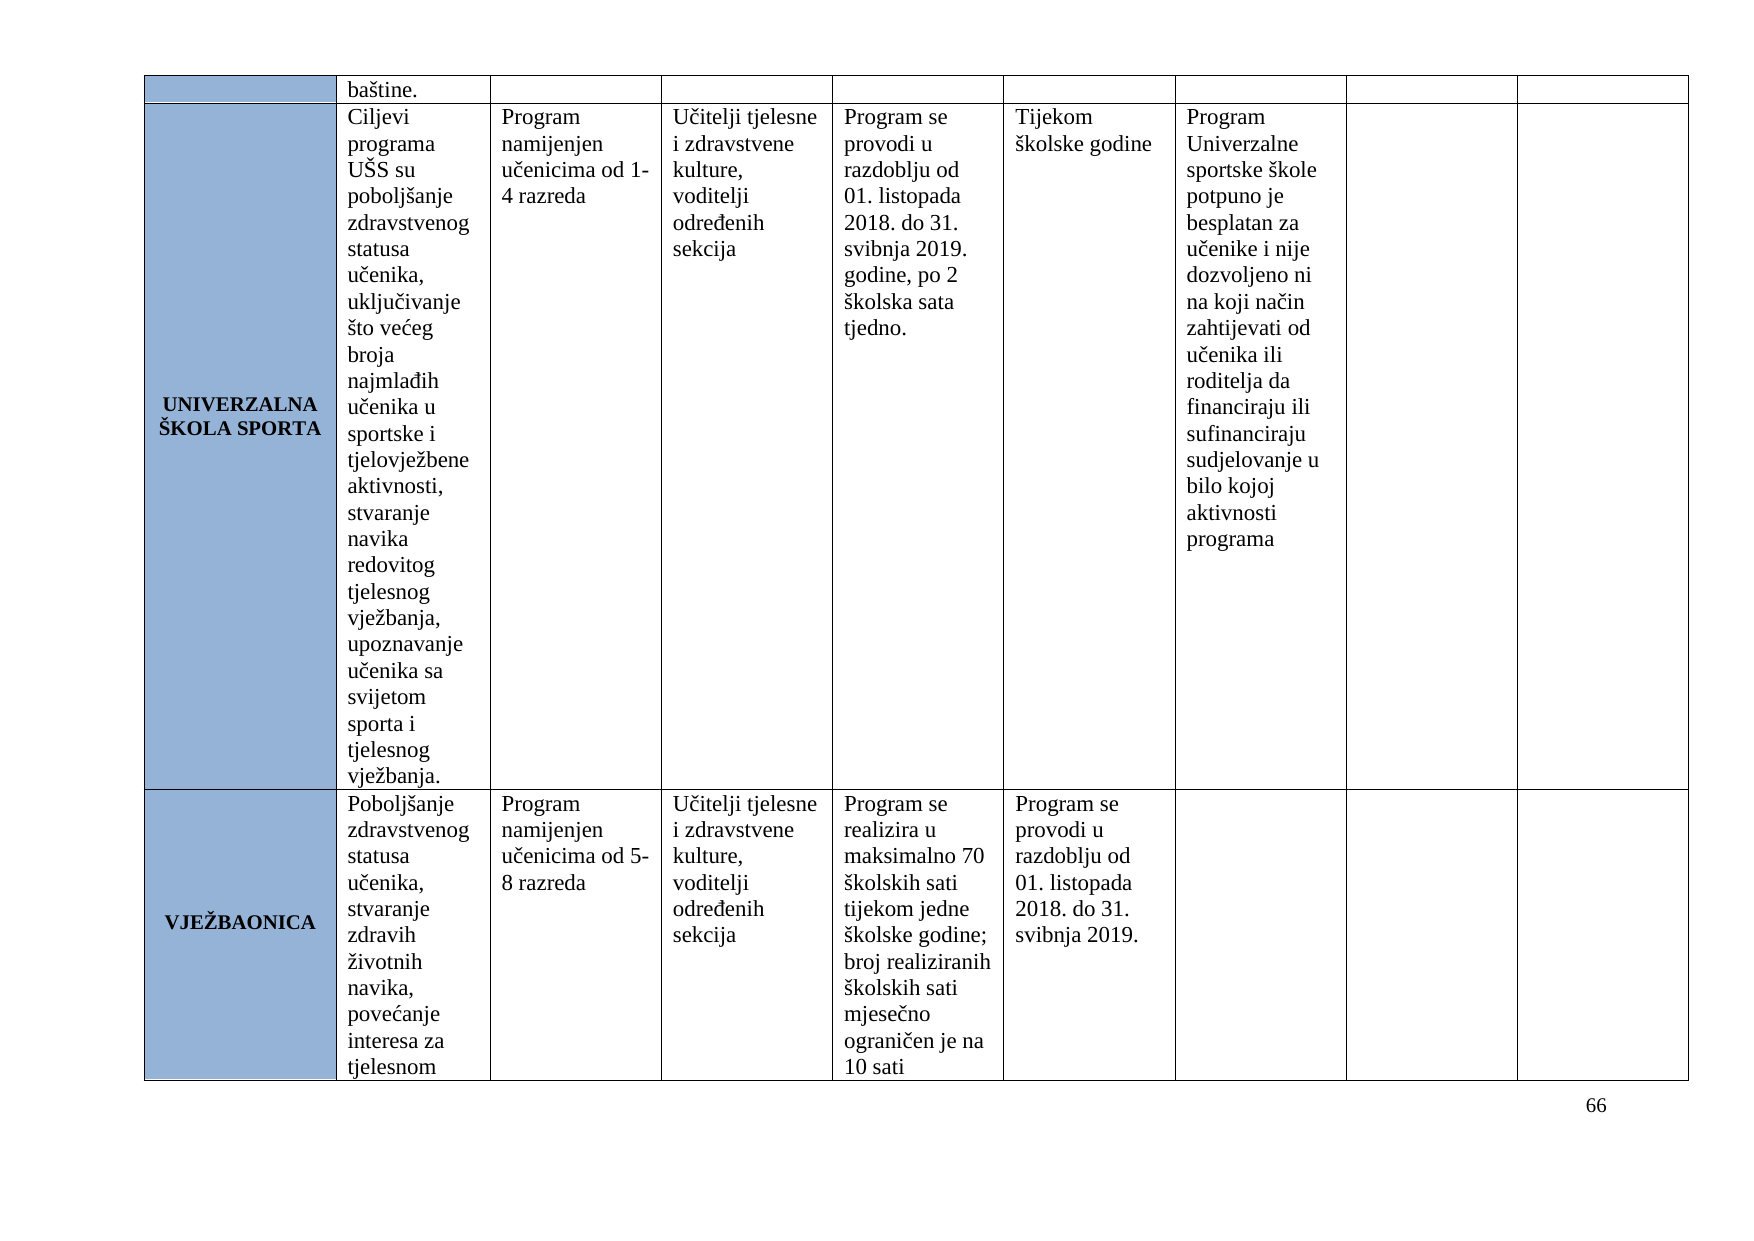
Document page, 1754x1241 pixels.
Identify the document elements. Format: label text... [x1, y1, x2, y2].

table_cell Učitelji tjelesne i zdravstvene kulture, voditelji određenih sekcija [662, 790, 832, 1079]
table_cell [1347, 104, 1517, 789]
table_cell [491, 76, 661, 102]
table_cell [1004, 76, 1175, 102]
table_cell [1176, 76, 1346, 102]
table_cell [1176, 790, 1346, 1079]
table_cell Učitelji tjelesne i zdravstvene kulture, voditelji određenih sekcija [662, 104, 832, 789]
table_cell [145, 76, 336, 102]
table_cell UNIVERZALNA ŠKOLA SPORTA [145, 104, 336, 789]
table_cell [1518, 790, 1688, 1079]
table_cell [833, 76, 1003, 102]
table_cell Program se provodi u razdoblju od 01. listopada 2018. do 31. svibnja 2019. godine, po 2 školska sata tjedno. [833, 104, 1003, 789]
table_cell Program namijenjen učenicima od 1-4 razreda [491, 104, 661, 789]
table_cell [662, 76, 832, 102]
table_cell [1518, 76, 1688, 102]
table_cell [1347, 790, 1517, 1079]
table_cell Program se provodi u razdoblju od 01. listopada 2018. do 31. svibnja 2019. [1004, 790, 1175, 1079]
table_cell Poboljšanje zdravstvenog statusa učenika, stvaranje zdravih životnih navika, povećanje interesa za tjelesnom [337, 790, 490, 1079]
table_cell [1518, 104, 1688, 789]
table_cell Program Univerzalne sportske škole potpuno je besplatan za učenike i nije dozvoljeno ni na koji način zahtijevati od učenika ili roditelja da financiraju ili sufinanciraju sudjelovanje u bilo kojoj aktivnosti programa [1176, 104, 1346, 789]
table_cell baštine. [337, 76, 490, 102]
table_cell Program namijenjen učenicima od 5-8 razreda [491, 790, 661, 1079]
table_cell VJEŽBAONICA [145, 790, 336, 1079]
table_cell Tijekom školske godine [1004, 104, 1175, 789]
table_cell Program se realizira u maksimalno 70 školskih sati tijekom jedne školske godine; broj realiziranih školskih sati mjesečno ograničen je na 10 sati [833, 790, 1003, 1079]
table_cell Ciljevi programa UŠS su poboljšanje zdravstvenog statusa učenika, uključivanje što većeg broja najmlađih učenika u sportske i tjelovježbene aktivnosti, stvaranje navika redovitog tjelesnog vježbanja, upoznavanje učenika sa svijetom sporta i tjelesnog vježbanja. [337, 104, 490, 789]
